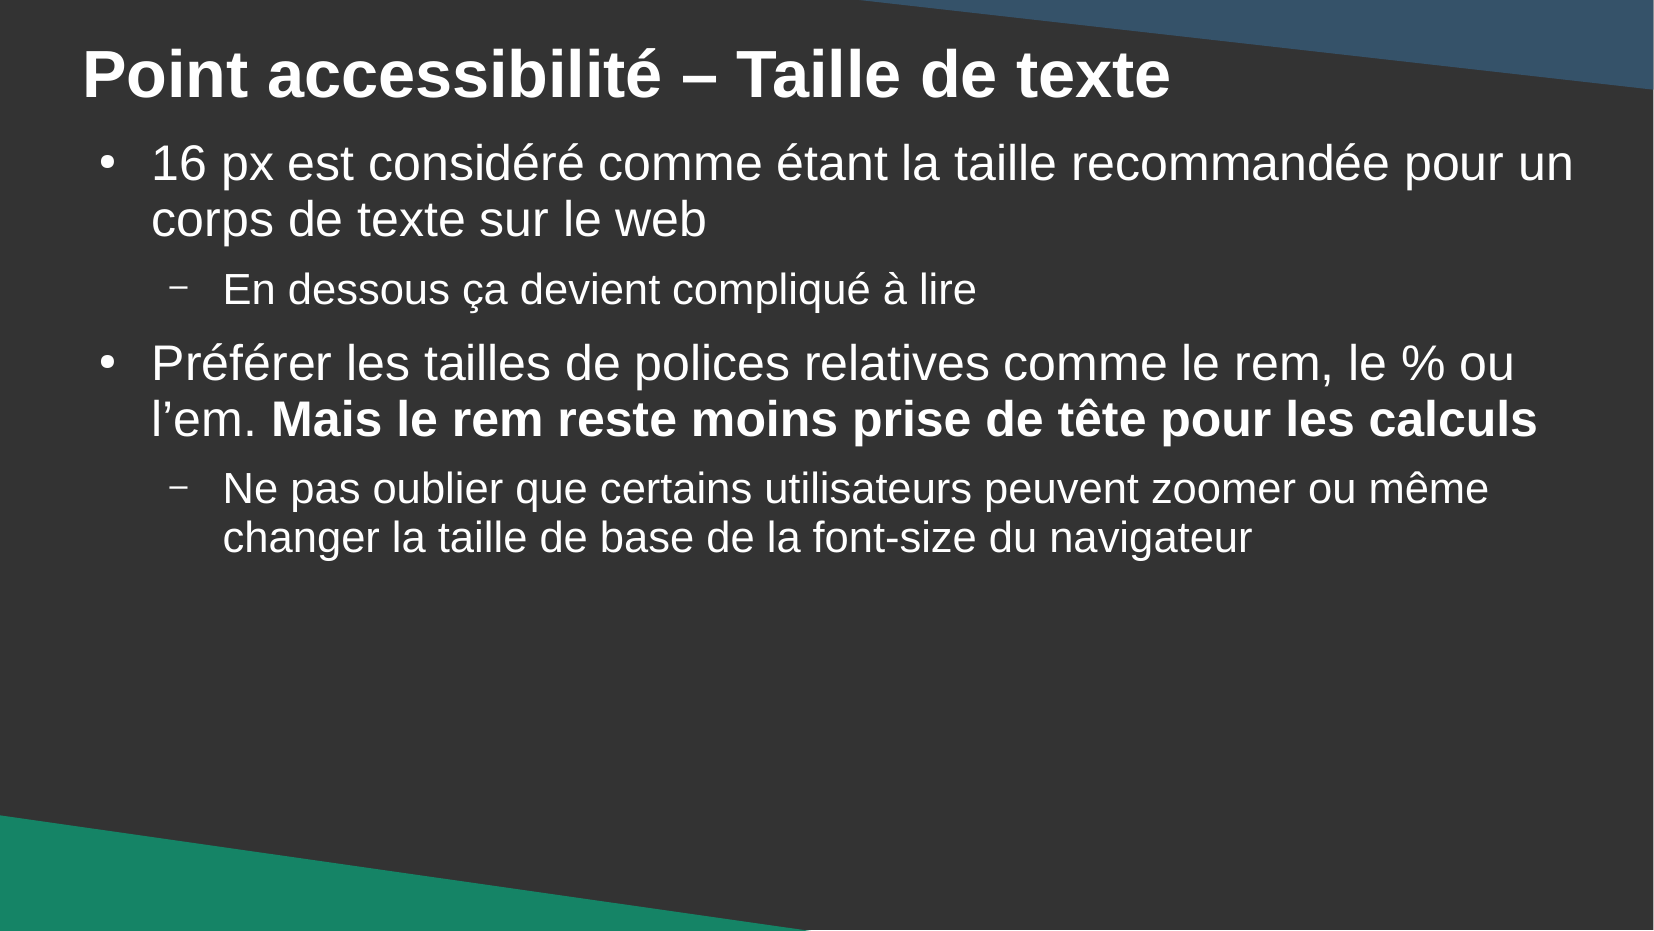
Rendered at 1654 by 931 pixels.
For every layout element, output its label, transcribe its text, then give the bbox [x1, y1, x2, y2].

title Point accessibilité – Taille de texte [82, 37, 1571, 122]
text_box [859, 0, 1654, 90]
text_box [0, 815, 811, 931]
list 16 px est considéré comme étant la taille recommandée pour un corps de texte sur le web En dessous ça devient compliqué à lire Préférer les tailles de polices relatives comme le rem, le % ou l’em. Mais le rem reste moins prise de tête pour les calculs Ne pas oublier que certains utilisateurs peuvent zoomer ou même changer la taille de base de la font-size du navigateur [80, 135, 1605, 626]
